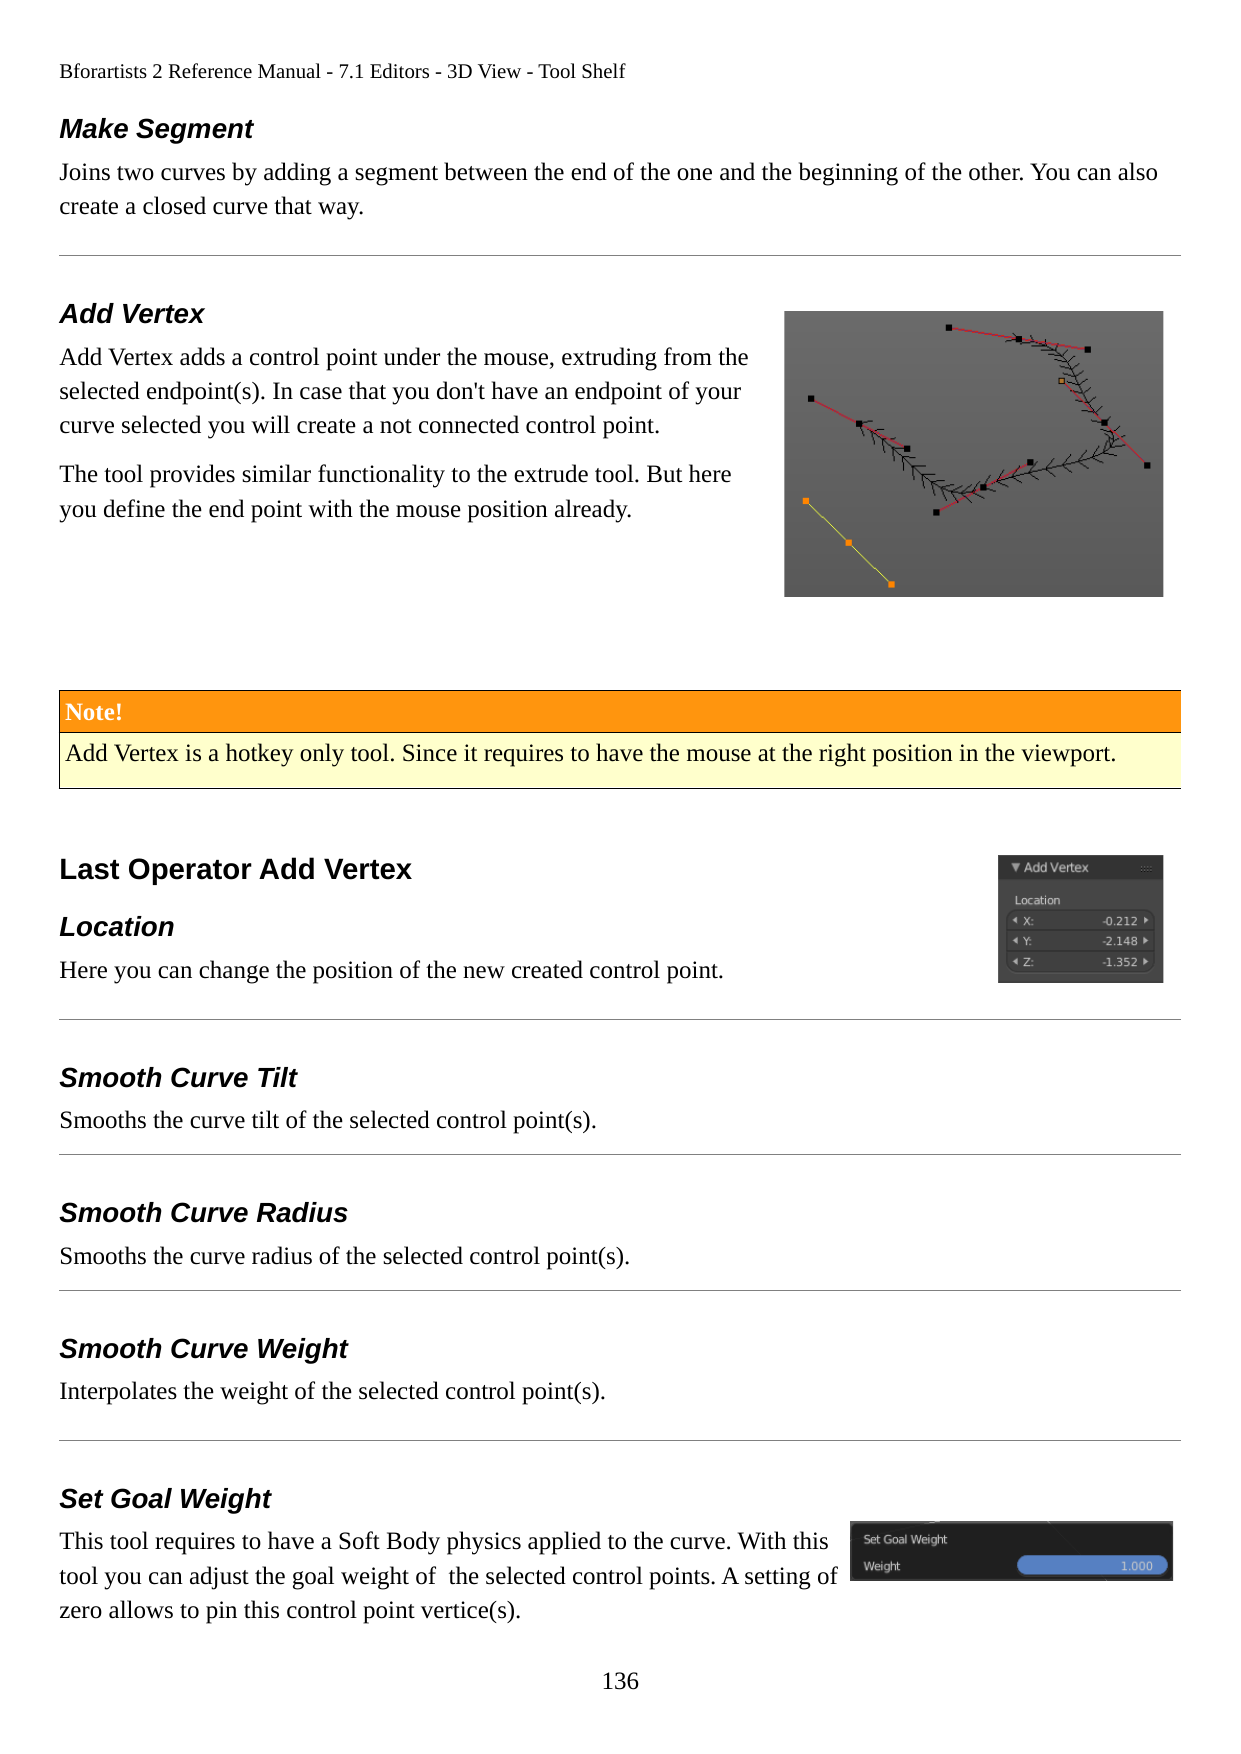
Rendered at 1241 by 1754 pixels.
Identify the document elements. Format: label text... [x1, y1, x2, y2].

text The tool provides similar functionality to the extrude tool. But here you define the end point with the mouse position already. [59, 459, 784, 523]
subtitle Smooth Curve Weight [59, 1332, 1181, 1364]
subtitle [1164, 911, 1181, 943]
text Joins two curves by adding a segment between the end of the one and the beginning of the other. You can also create a closed curve that way. [59, 157, 1181, 220]
text This tool requires to have a Soft Body physics applied to the curve. With this tool you can adjust the goal weight of the selected control points. A setting of zero allows to pin this control point vertice(s). [59, 1526, 1181, 1624]
subtitle Set Goal Weight [59, 1482, 1181, 1514]
table_cell Add Vertex is a hotkey only tool. Since it requires to have the mouse at the right position in the viewport. [60, 733, 1181, 787]
picture [850, 1521, 1174, 1581]
text Add Vertex adds a control point under the mouse, extruding from the selected endpoint(s). In case that you don't have an endpoint of your curve selected you will create a not connected control point. [59, 342, 784, 439]
picture [784, 311, 1164, 597]
subtitle Smooth Curve Radius [59, 1196, 1181, 1228]
picture [998, 855, 1164, 983]
text Smooths the curve tilt of the selected control point(s). [59, 1105, 1181, 1134]
subtitle Location [59, 911, 998, 943]
subtitle Smooth Curve Tilt [59, 1061, 1181, 1093]
table_header Note! [60, 691, 1181, 732]
text Interpolates the weight of the selected control point(s). [59, 1376, 1181, 1405]
text Here you can change the position of the new created control point. [59, 955, 1181, 984]
text Smooths the curve radius of the selected control point(s). [59, 1241, 1181, 1269]
subtitle Last Operator Add Vertex [59, 852, 1181, 886]
subtitle Add Vertex [59, 297, 1181, 329]
subtitle Make Segment [59, 113, 1181, 144]
